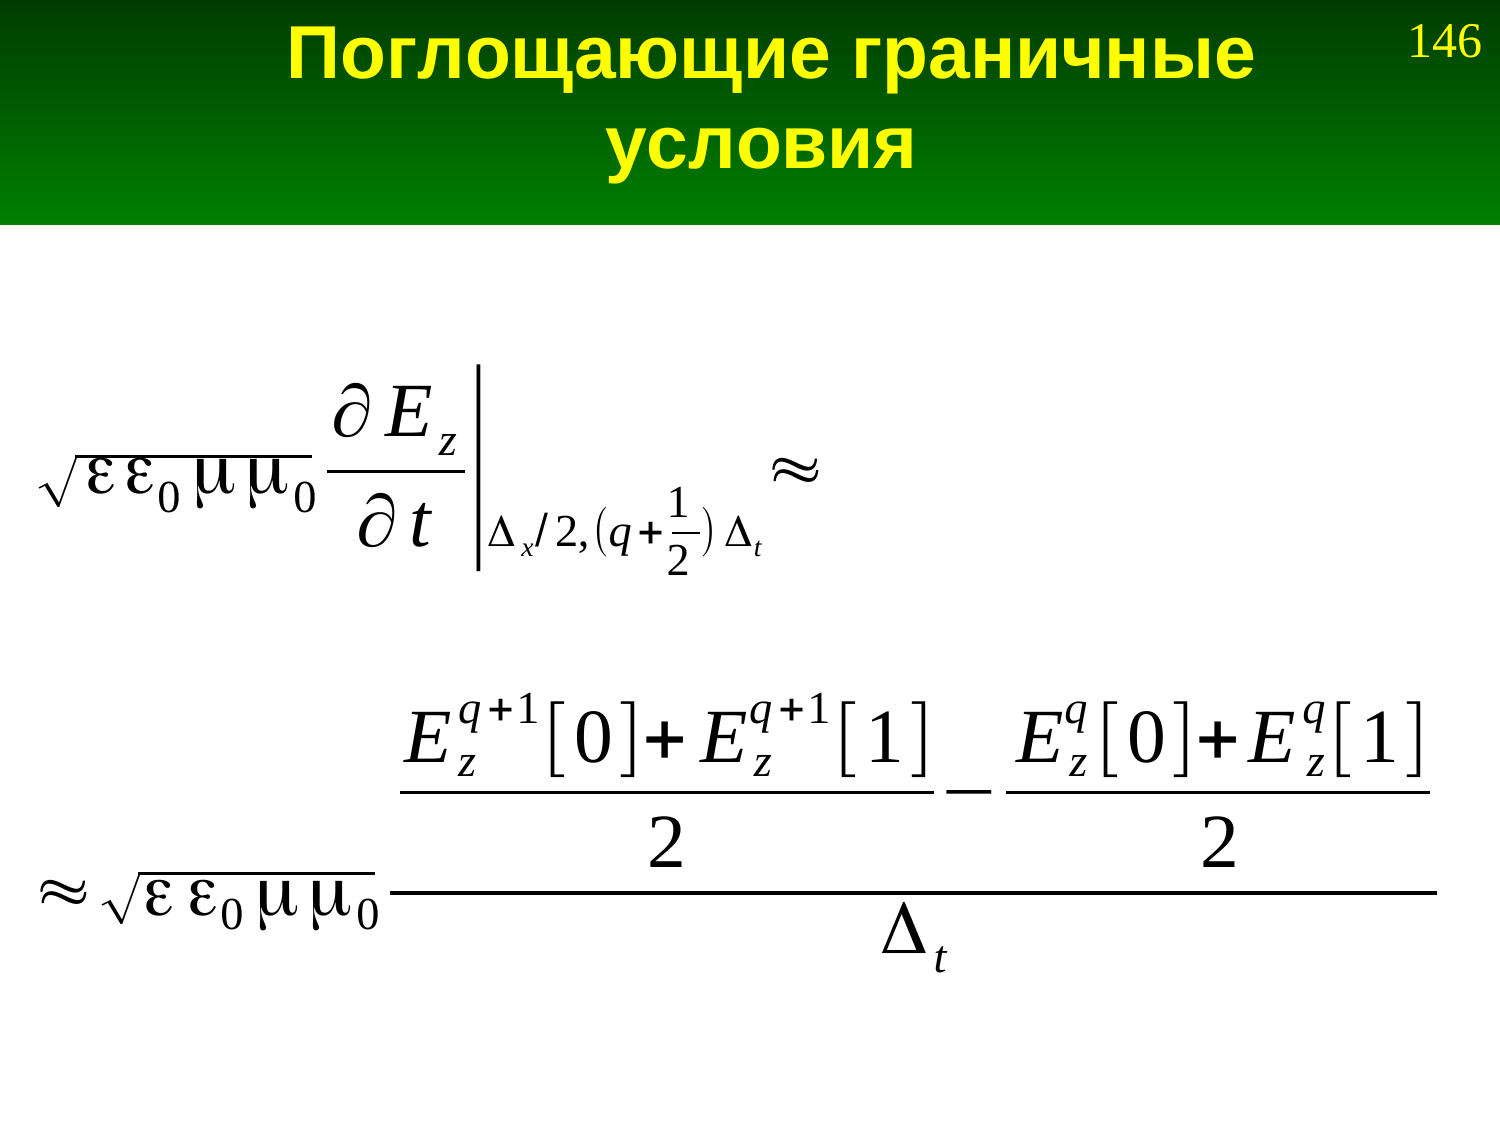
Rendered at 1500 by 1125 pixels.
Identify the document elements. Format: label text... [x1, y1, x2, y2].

title Поглощающие граничные условия [123, 0, 1399, 192]
chart [11, 359, 1459, 981]
